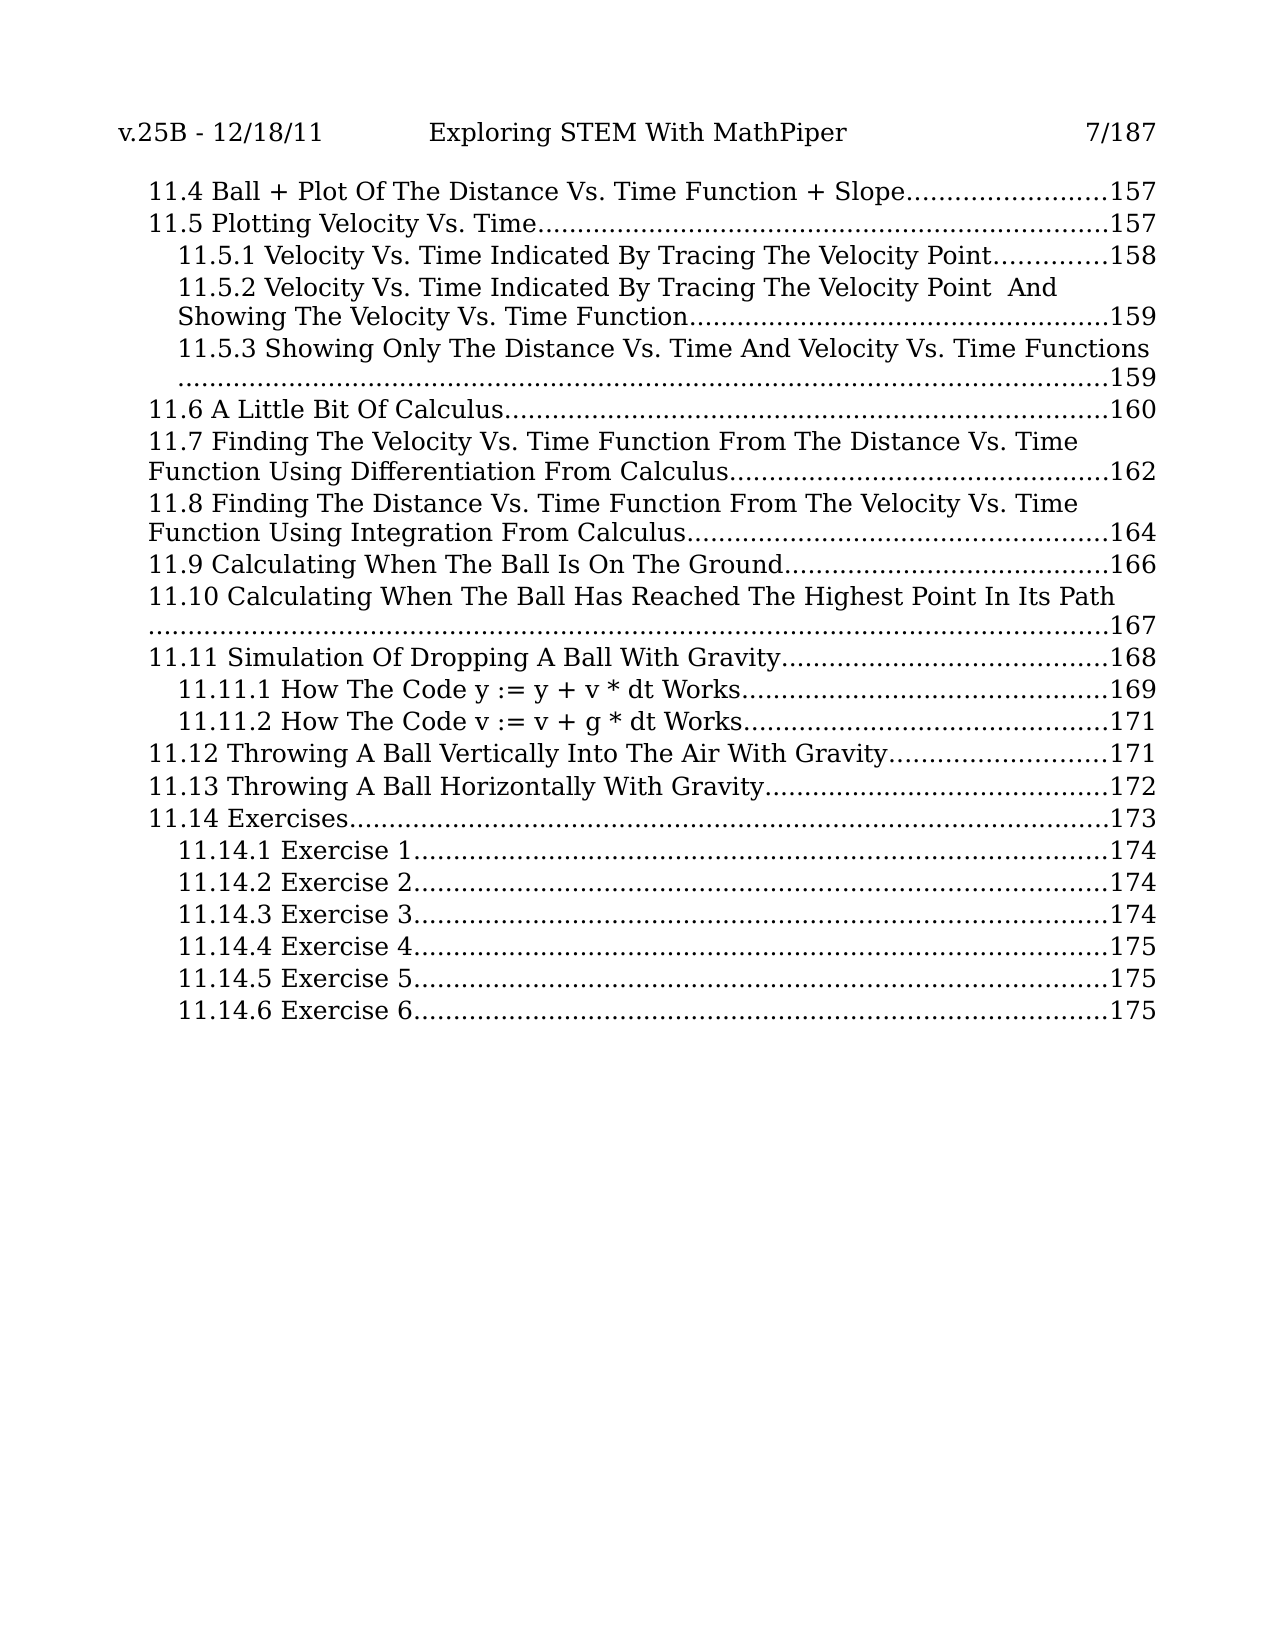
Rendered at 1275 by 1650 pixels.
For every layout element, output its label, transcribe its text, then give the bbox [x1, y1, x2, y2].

text 11.6 A Little Bit Of Calculus 160 [148, 396, 1157, 425]
text 11.11.1 How The Code y := y + v * dt Works 169 [177, 676, 1157, 705]
text 11.14 Exercises 173 [148, 804, 1157, 833]
text 11.14.4 Exercise 4 175 [177, 932, 1157, 961]
text 11.14.1 Exercise 1 174 [177, 836, 1157, 865]
text 11.14.2 Exercise 2 174 [177, 868, 1157, 897]
text 11.9 Calculating When The Ball Is On The Ground 166 [148, 550, 1157, 579]
text 11.13 Throwing A Ball Horizontally With Gravity 172 [148, 772, 1157, 801]
text 11.8 Finding The Distance Vs. Time Function From The Velocity Vs. Time Function Using Integration From Calculus 164 [148, 489, 1157, 547]
text 11.5.2 Velocity Vs. Time Indicated By Tracing The Velocity Point And Showing The Velocity Vs. Time Function 159 [177, 273, 1157, 331]
text 11.11 Simulation Of Dropping A Ball With Gravity 168 [148, 643, 1157, 673]
text 11.14.6 Exercise 6 175 [177, 996, 1157, 1026]
text 11.14.3 Exercise 3 174 [177, 900, 1157, 929]
text 11.5 Plotting Velocity Vs. Time 157 [148, 209, 1157, 238]
text 11.11.2 How The Code v := v + g * dt Works 171 [177, 708, 1157, 737]
text 11.12 Throwing A Ball Vertically Into The Air With Gravity 171 [148, 740, 1157, 769]
text 11.10 Calculating When The Ball Has Reached The Highest Point In Its Path 167 [148, 582, 1157, 641]
text 11.4 Ball + Plot Of The Distance Vs. Time Function + Slope 157 [148, 177, 1157, 206]
text 11.14.5 Exercise 5 175 [177, 964, 1157, 993]
text 11.5.3 Showing Only The Distance Vs. Time And Velocity Vs. Time Functions 159 [177, 334, 1157, 393]
text 11.5.1 Velocity Vs. Time Indicated By Tracing The Velocity Point 158 [177, 241, 1157, 270]
text 11.7 Finding The Velocity Vs. Time Function From The Distance Vs. Time Function Using Differentiation From Calculus 162 [148, 428, 1157, 486]
